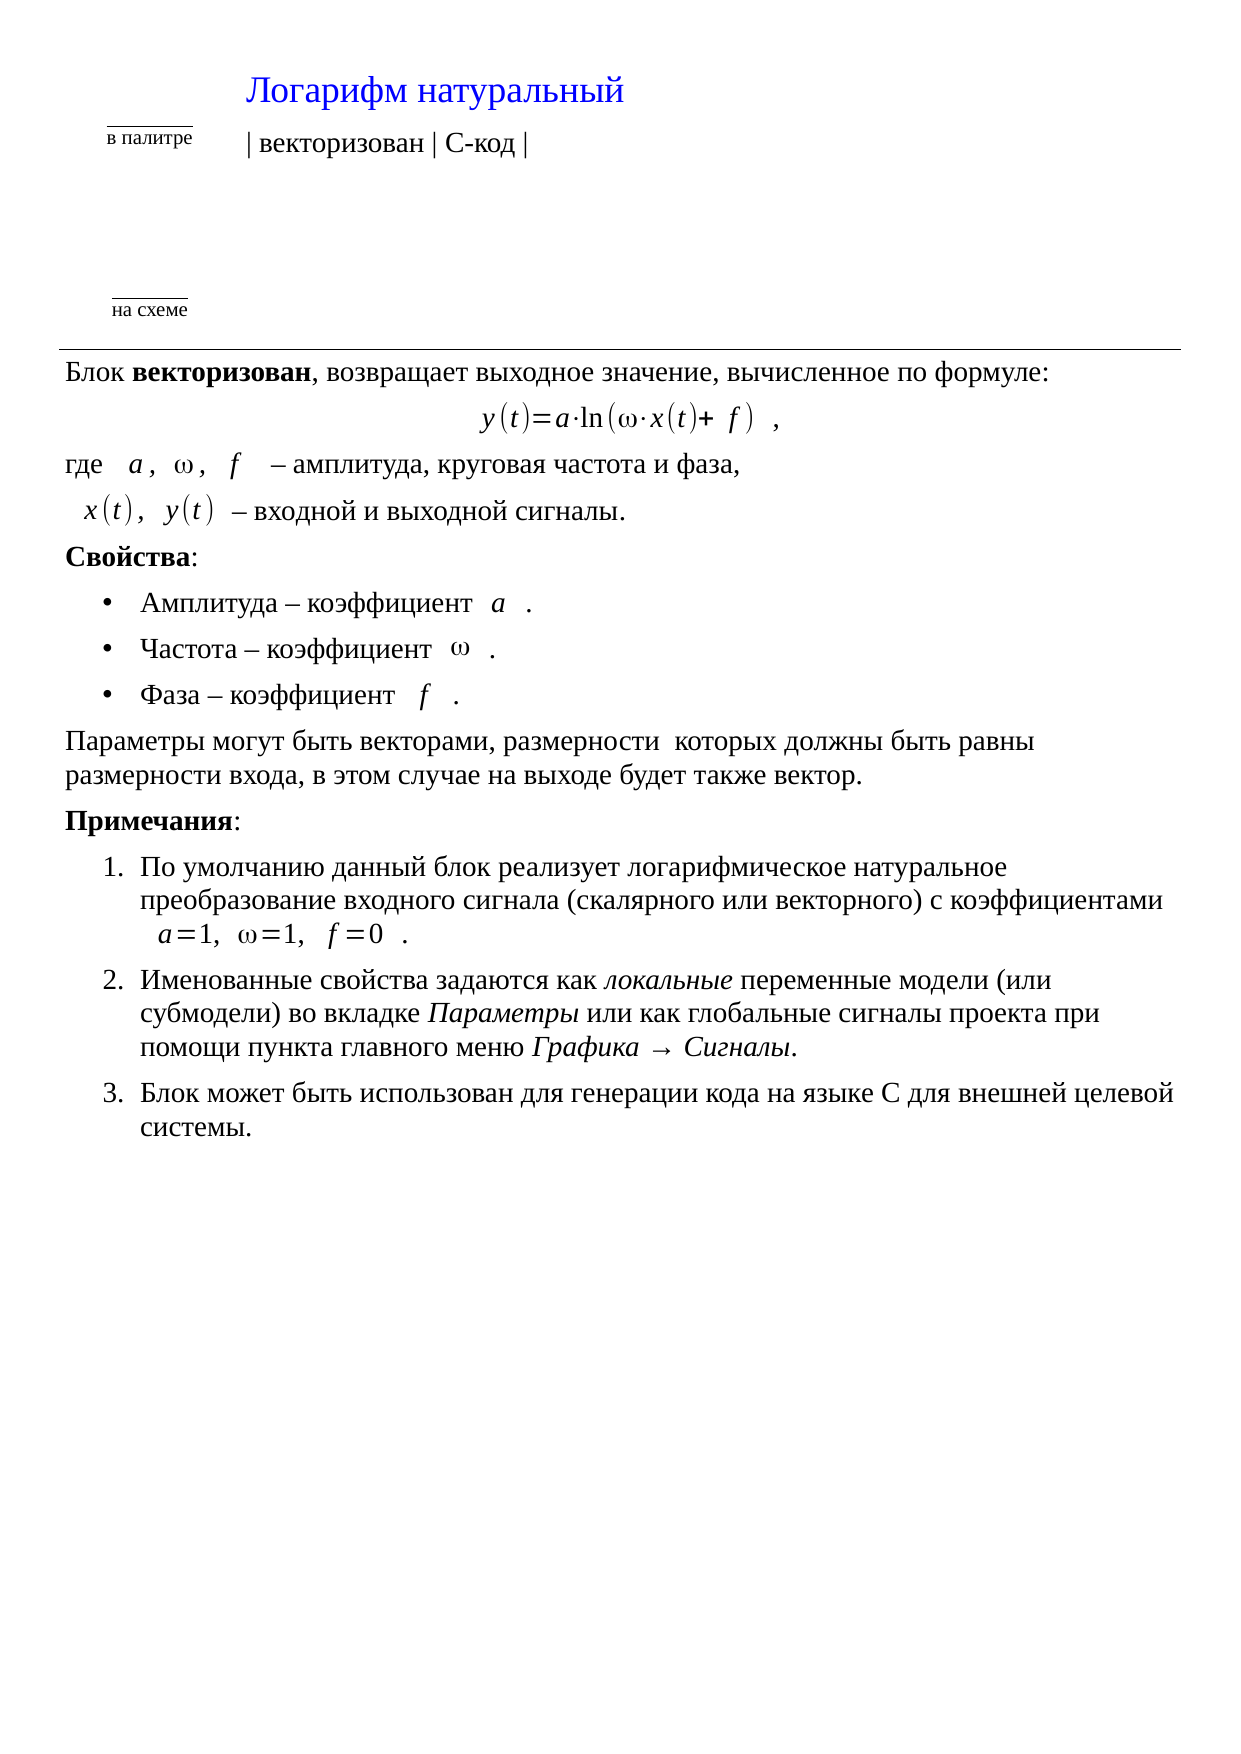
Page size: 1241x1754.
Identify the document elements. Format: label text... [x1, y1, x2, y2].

table_cell | векторизован | C-код | [240, 119, 1181, 176]
table_cell [240, 291, 1181, 349]
table_header Логарифм натуральный [240, 59, 1181, 119]
table_cell [240, 176, 1181, 291]
table_cell [59, 176, 240, 291]
table_header [59, 59, 240, 119]
table_cell на схеме [59, 291, 240, 349]
table_cell Блок векторизован, возвращает выходное значение, вычисленное по формуле: , где – амплитуда, круговая частота и фаза, – входной и выходной сигналы. Свойства: Амплитуда – коэффициент. Частота – коэффициент. Фаза – коэффициент. Параметры могут быть векторами, размерности которых должны быть равны размерности входа, в этом случае на выходе будет также вектор. Примечания: По умолчанию данный блок реализует логарифмическое натуральное преобразование входного сигнала (скалярного или векторного) с коэффициентами. Именованные свойства задаются как локальные переменные модели (или субмодели) во вкладке Параметры или как глобальные сигналы проекта при помощи пункта главного меню Графика → Сигналы. Блок может быть использован для генерации кода на языке C для внешней целевой системы. [59, 350, 1181, 1160]
table_cell в палитре [59, 119, 240, 176]
